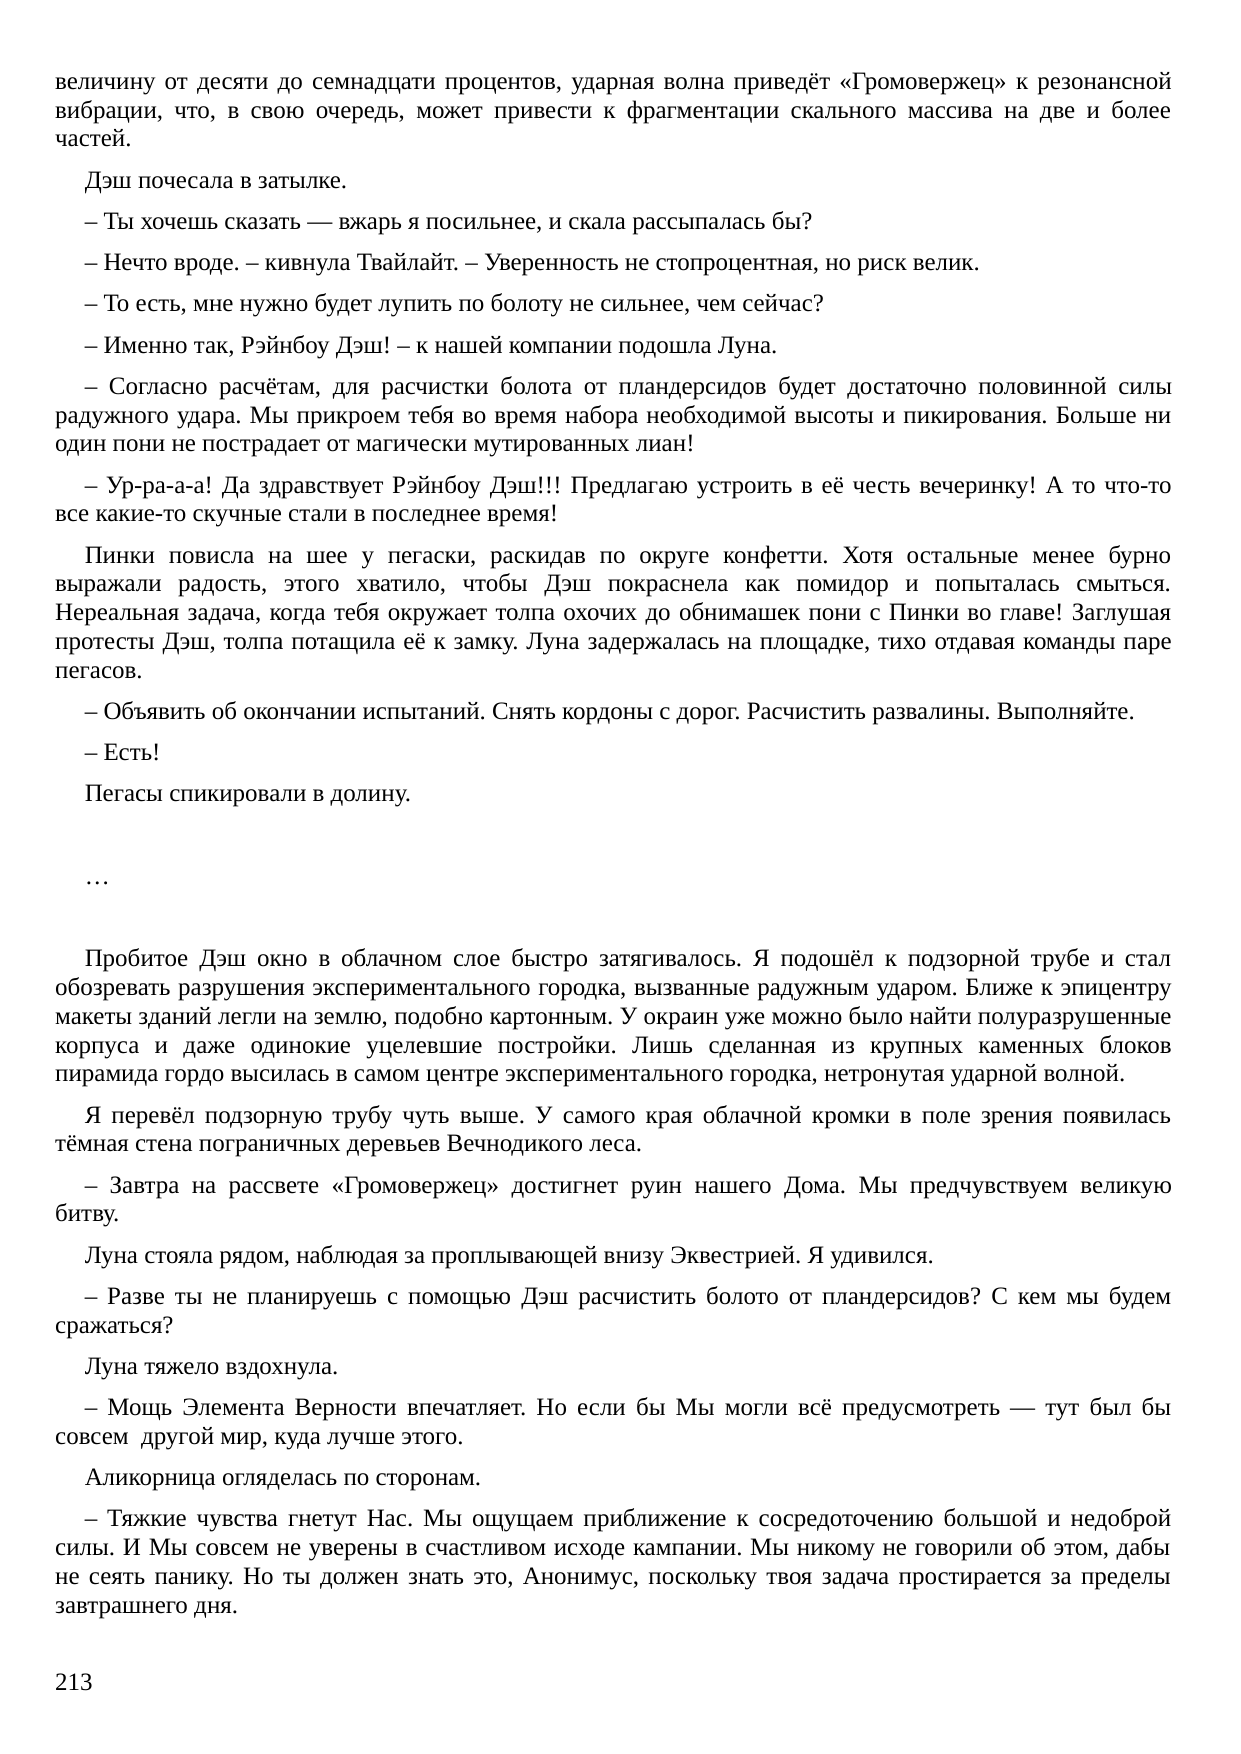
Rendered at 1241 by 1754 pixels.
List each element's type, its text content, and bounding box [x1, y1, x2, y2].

text величину от десяти до семнадцати процентов, ударная волна приведёт «Громовержец» к резонансной вибрации, что, в свою очередь, может привести к фрагментации скального массива на две и более частей. [55, 66, 1173, 152]
text – Именно так, Рэйнбоу Дэш! – к нашей компании подошла Луна. [55, 330, 1173, 358]
text – Нечто вроде. – кивнула Твайлайт. – Уверенность не стопроцентная, но риск велик. [55, 247, 1173, 276]
text Луна стояла рядом, наблюдая за проплывающей внизу Эквестрией. Я удивился. [55, 1240, 1173, 1268]
text – Мощь Элемента Верности впечатляет. Но если бы Мы могли всё предусмотреть — тут был бы совсем другой мир, куда лучше этого. [55, 1392, 1173, 1450]
text – Тяжкие чувства гнетут Нас. Мы ощущаем приближение к сосредоточению большой и недоброй силы. И Мы совсем не уверены в счастливом исходе кампании. Мы никому не говорили об этом, дабы не сеять панику. Но ты должен знать это, Анонимус, поскольку твоя задача простирается за пределы завтрашнего дня. [55, 1503, 1173, 1618]
text … [55, 861, 1173, 890]
text Пробитое Дэш окно в облачном слое быстро затягивалось. Я подошёл к подзорной трубе и стал обозревать разрушения экспериментального городка, вызванные радужным ударом. Ближе к эпицентру макеты зданий легли на землю, подобно картонным. У окраин уже можно было найти полуразрушенные корпуса и даже одинокие уцелевшие постройки. Лишь сделанная из крупных каменных блоков пирамида гордо высилась в самом центре экспериментального городка, нетронутая ударной волной. [55, 943, 1173, 1087]
text Пегасы спикировали в долину. [55, 778, 1173, 807]
text Пинки повисла на шее у пегаски, раскидав по округе конфетти. Хотя остальные менее бурно выражали радость, этого хватило, чтобы Дэш покраснела как помидор и попыталась смыться. Нереальная задача, когда тебя окружает толпа охочих до обнимашек пони с Пинки во главе! Заглушая протесты Дэш, толпа потащила её к замку. Луна задержалась на площадке, тихо отдавая команды паре пегасов. [55, 540, 1173, 683]
text – То есть, мне нужно будет лупить по болоту не сильнее, чем сейчас? [55, 288, 1173, 317]
text – Ты хочешь сказать — вжарь я посильнее, и скала рассыпалась бы? [55, 206, 1173, 235]
text Я перевёл подзорную трубу чуть выше. У самого края облачной кромки в поле зрения появилась тёмная стена пограничных деревьев Вечнодикого леса. [55, 1100, 1173, 1157]
text – Объявить об окончании испытаний. Снять кордоны с дорог. Расчистить развалины. Выполняйте. [55, 696, 1173, 725]
text – Завтра на рассвете «Громовержец» достигнет руин нашего Дома. Мы предчувствуем великую битву. [55, 1170, 1173, 1227]
text – Согласно расчётам, для расчистки болота от пландерсидов будет достаточно половинной силы радужного удара. Мы прикроем тебя во время набора необходимой высоты и пикирования. Больше ни один пони не пострадает от магически мутированных лиан! [55, 371, 1173, 457]
text – Разве ты не планируешь с помощью Дэш расчистить болото от пландерсидов? С кем мы будем сражаться? [55, 1281, 1173, 1338]
text Аликорница огляделась по сторонам. [55, 1462, 1173, 1491]
text – Ур-ра-а-а! Да здравствует Рэйнбоу Дэш!!! Предлагаю устроить в её честь вечеринку! А то что-то все какие-то скучные стали в последнее время! [55, 470, 1173, 527]
text Дэш почесала в затылке. [55, 165, 1173, 193]
text Луна тяжело вздохнула. [55, 1351, 1173, 1380]
text – Есть! [55, 737, 1173, 766]
